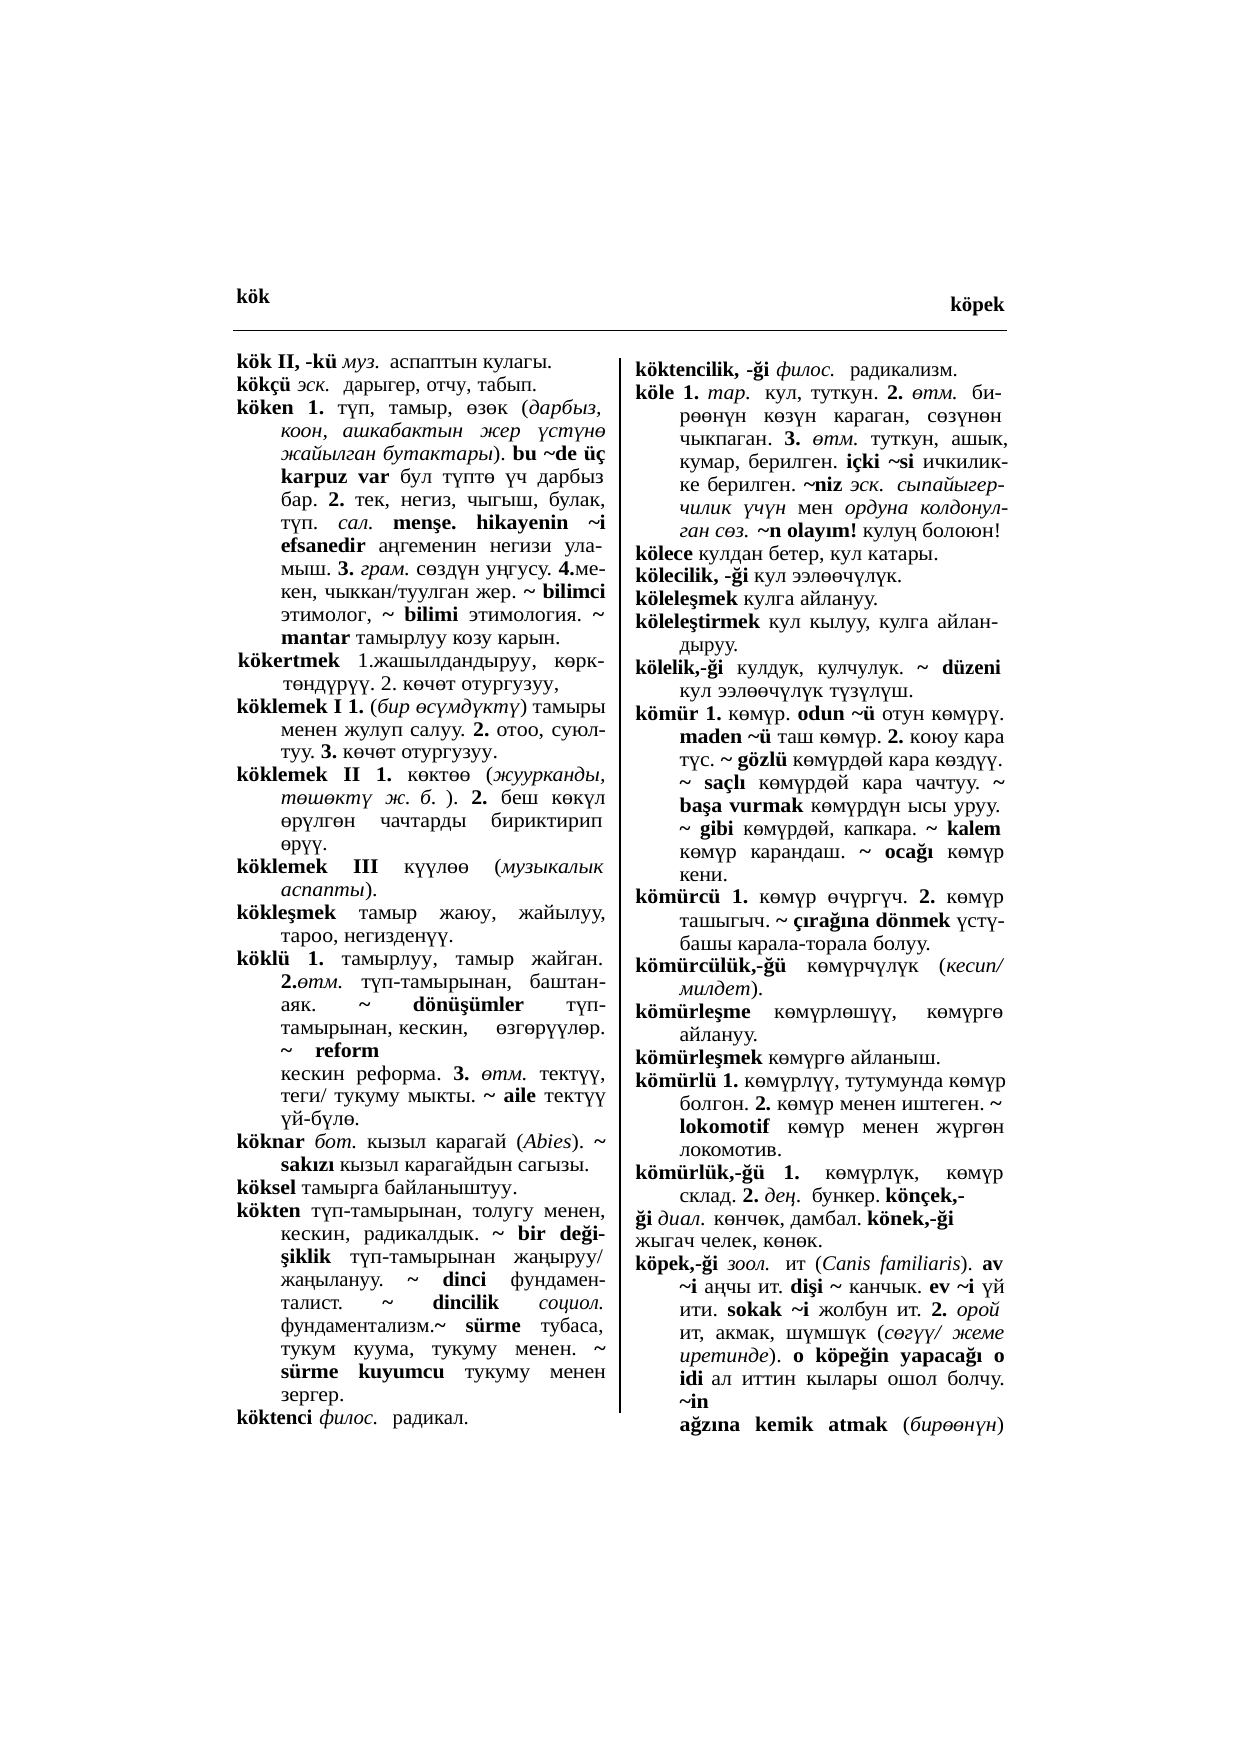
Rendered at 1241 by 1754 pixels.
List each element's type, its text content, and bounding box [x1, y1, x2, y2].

text köktencilik, -ği филос. радикализм. [635, 357, 1055, 381]
text жаңылануу. ~ dinci фундамен- талист. ~ dincilik социол. фундаментализм.~ sürme тубаса, [281, 1268, 606, 1337]
text мыш. 3. грам. сөздүн уңгусу. 4.ме- кен, чыккан/туулган жер. ~ bilimci этимолог, ~ bilimi этимология. ~ [281, 557, 606, 626]
text lokomotif көмүр менен жүргөн локомотив. [679, 1115, 1004, 1161]
text kömürleşmek көмүргө айланыш. [635, 1046, 1004, 1069]
text ~i аңчы ит. dişi ~ канчык. ev ~i үй ити. sokak ~i жолбун ит. 2. орой [679, 1275, 1004, 1321]
text kölece кулдан бетер, кул катары. [635, 542, 1065, 564]
text ağzına kemik atmak (бирөөнүн) [679, 1413, 1005, 1436]
text кул ээлөөчүлүк түзүлүш. [679, 679, 916, 702]
text köktenci филос. радикал. [236, 1406, 606, 1429]
text kömürleşme көмүрлөшүү, көмүргө айлануу. [635, 1000, 1004, 1046]
text köklemek I 1. (бир өсүмдүктү) тамыры менен жулуп салуу. 2. отоо, суюл- туу. 3. көчөт отургузуу. [236, 695, 606, 763]
text ~ saçlı көмүрдөй кара чачтуу. ~ başa vurmak көмүрдүн ысы уруу. [679, 771, 1005, 817]
text kökçü эск. дарыгер, отчу, табып. [236, 373, 606, 396]
text köknar бот. кызыл карагай (Abies). ~ sakızı кызыл карагайдын сагызы. [236, 1131, 606, 1176]
text köpek,-ği зоол. ит (Canis familiaris). av [635, 1252, 1046, 1275]
text бар. 2. тек, негиз, чыгыш, булак, түп. сал. menşe. hikayenin ~i efsanedir аңгеменин негизи ула- [281, 488, 606, 557]
text köklemek III күүлөө (музыкалык аспапты). [236, 855, 605, 901]
text mantar тамырлуу козу карын. kökertmek 1.жашылдандыруу, көрк- төндүрүү. 2. көчөт отургузуу, [235, 626, 606, 694]
text köpek [889, 292, 1065, 316]
text дыруу. [679, 633, 744, 656]
text köleleştirmek кул кылуу, кулга айлан- [635, 610, 1005, 633]
text köken 1. түп, тамыр, өзөк (дарбыз, [236, 396, 606, 419]
text коон, ашкабактын жер үстүнө жайылган бутактары). bu ~de üç karpuz var бул түптө үч дарбыз [281, 419, 606, 488]
text kölecilik, -ği кул ээлөөчүлүк. [635, 564, 1065, 587]
text ташыгыч. ~ çırağına dönmek үстү- башы карала-торала болуу. [679, 909, 1005, 954]
text kökleşmek тамыр жаюу, жайылуу, тароо, негизденүү. [236, 901, 606, 947]
text kömürlü 1. көмүрлүү, тутумунда көмүр болгон. 2. көмүр менен иштеген. ~ [635, 1069, 1065, 1115]
text көмүр карандаш. ~ ocağı көмүр кени. [679, 840, 1004, 886]
text kökten түп-тамырынан, толугу менен, кескин, радикалдык. ~ bir deği- şiklik түп-тамырынан жаңыруу/ [236, 1199, 606, 1268]
text кескин реформа. 3. өтм. тектүү, теги/ тукуму мыкты. ~ aile тектүү үй-бүлө. [281, 1062, 606, 1130]
text склад. 2. дең. бункер. könçek,-ği диал. көнчөк, дамбал. könek,-ği жыгач челек, көнөк. [635, 1184, 974, 1252]
text 2.өтм. түп-тамырынан, баштан- аяк. ~ dönüşümler түп-тамырынан, кескин, өзгөрүүлөр. ~ reform [281, 970, 606, 1062]
text kök [236, 284, 270, 308]
text kömürcü 1. көмүр өчүргүч. 2. көмүр [635, 886, 1053, 908]
text ит, акмак, шүмшүк (сөгүү/ жеме иретинде). o köpeğin yapacağı o idi ал иттин кылары ошол болчу. ~in [679, 1321, 1004, 1413]
text тукум куума, тукуму менен. ~ sürme kuyumcu тукуму менен зергер. [281, 1337, 606, 1406]
text ~ gibi көмүрдөй, капкара. ~ kalem [679, 817, 1004, 840]
text чилик үчүн мен ордуна колдонул- ган сөз. ~n olayım! кулуң болоюн! [679, 496, 1008, 542]
text kömürlük,-ğü 1. көмүрлүк, көмүр [635, 1161, 1065, 1184]
text чыкпаган. 3. өтм. туткун, ашык, кумар, берилген. içki ~si ичкилик- ке берилген. ~niz эск. сыпайыгер- [679, 427, 1008, 496]
text kömürcülük,-ğü көмүрчүлүк (кесип/ [635, 954, 1053, 977]
text милдет). [679, 977, 763, 1000]
text өрүү. [281, 832, 330, 855]
text kömür 1. көмүр. odun ~ü отун көмүрү. maden ~ü таш көмүр. 2. коюу кара түс. ~ gözlü көмүрдөй кара көздүү. [635, 702, 1005, 771]
text köle 1. тар. кул, туткун. 2. өтм. би- рөөнүн көзүн караган, сөзүнөн [635, 381, 1065, 427]
text köksel тамырга байланыштуу. [236, 1176, 606, 1199]
text köklemek II 1. көктөө (жуурканды, төшөктү ж. б. ). 2. беш көкүл өрүлгөн чачтарды бириктирип [236, 763, 606, 832]
text kölelik,-ği кулдук, кулчулук. ~ düzeni [635, 656, 1065, 679]
text kök II, -kü муз. аспаптын кулагы. [236, 349, 606, 373]
text köleleşmek кулга айлануу. [635, 587, 1046, 610]
text köklü 1. тамырлуу, тамыр жайган. [236, 947, 606, 970]
